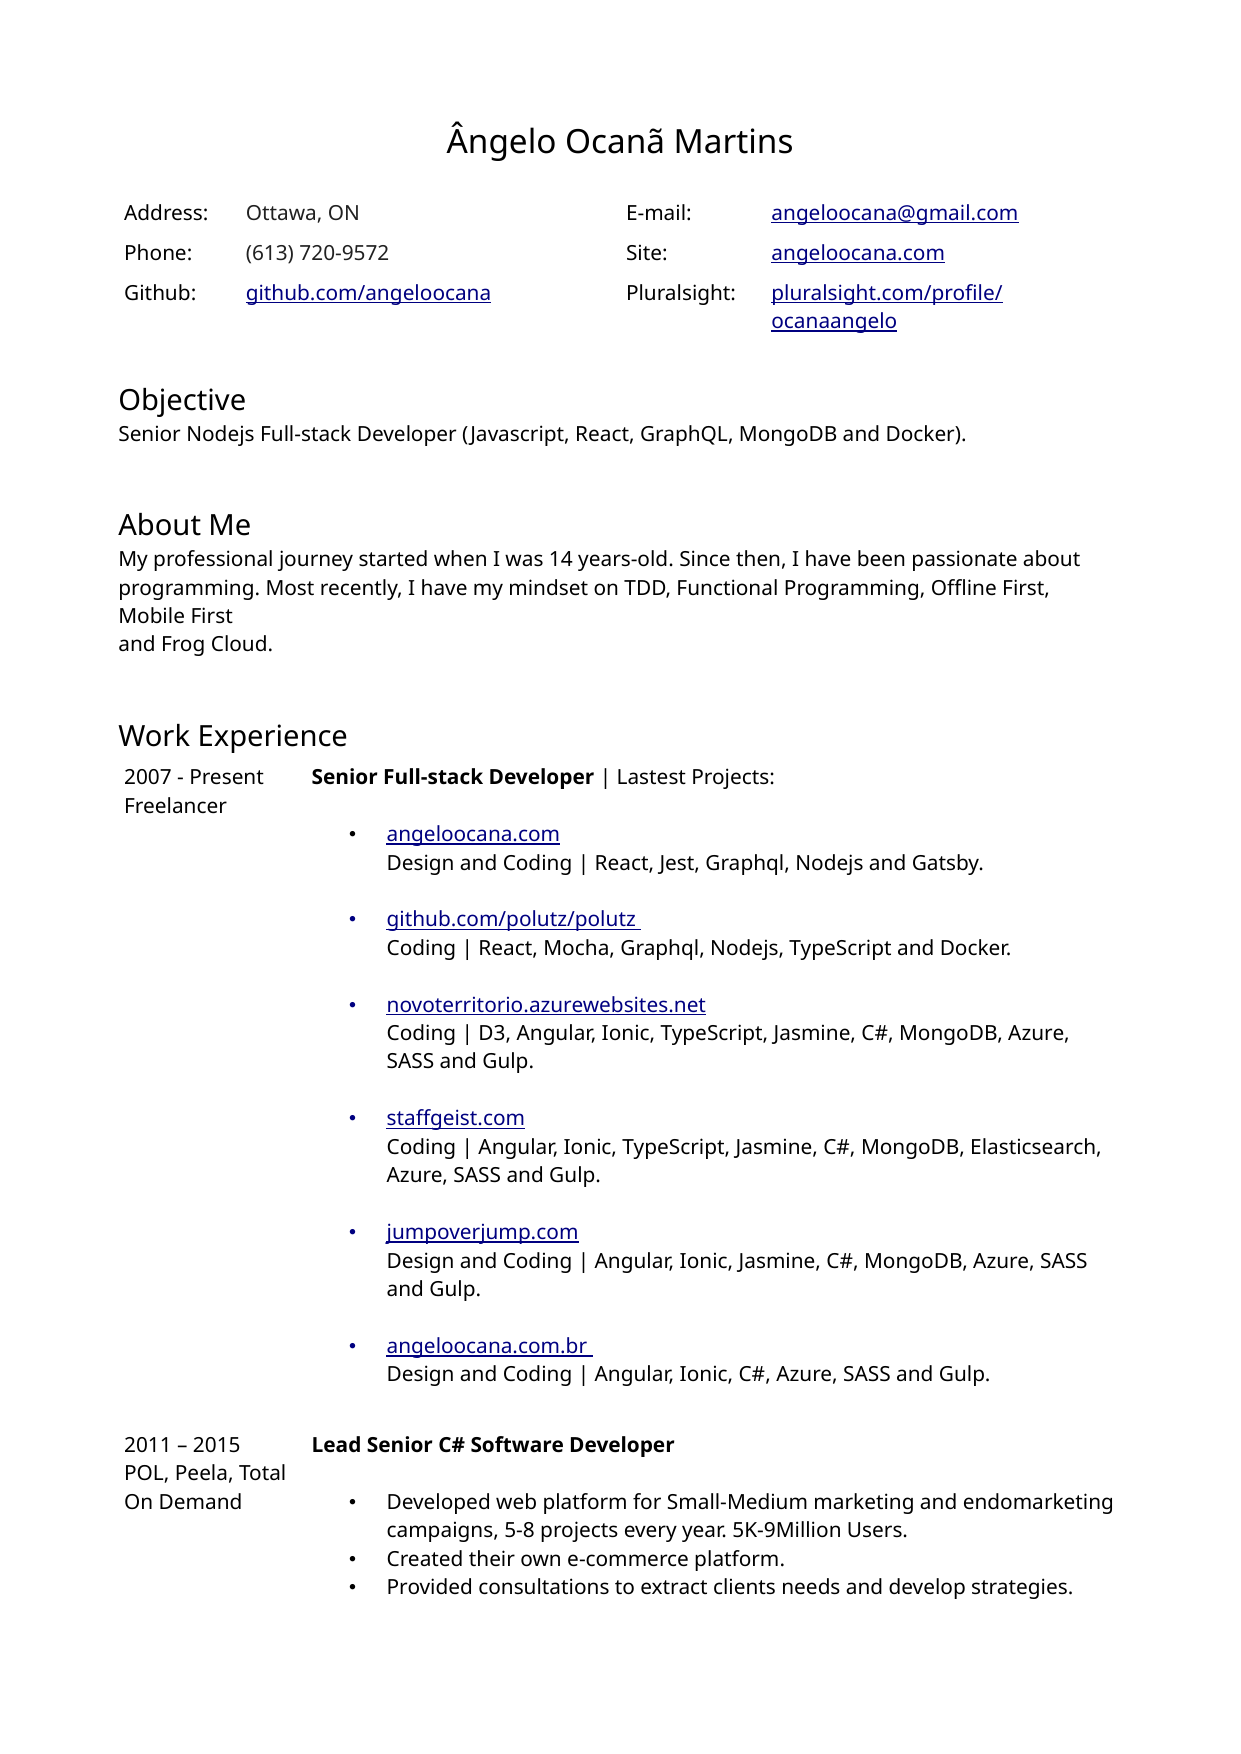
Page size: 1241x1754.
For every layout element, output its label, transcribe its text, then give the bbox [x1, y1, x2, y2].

table_cell Phone: [119, 233, 240, 272]
table_header Address: [119, 193, 240, 232]
table_header angeloocana@gmail.com [766, 193, 1123, 232]
text Objective [118, 379, 1122, 419]
text Ângelo Ocanã Martins [118, 118, 1122, 163]
table_cell Lead Senior C# Software Developer Developed web platform for Small-Medium marketing and endomarketing campaigns, 5-8 projects every year. 5K-9Million Users. Created their own e-commerce platform. Provided consultations to extract clients needs and develop strategies. [307, 1424, 1122, 1621]
table_header Ottawa, ON [241, 193, 620, 232]
text About Me [118, 504, 1122, 544]
text Senior Nodejs Full-stack Developer (Javascript, React, GraphQL, MongoDB and Docker). [118, 419, 1122, 448]
table_cell Github: [119, 273, 240, 351]
table_cell github.com/angeloocana [241, 273, 620, 351]
text and Frog Cloud. [118, 629, 1122, 658]
table_cell Pluralsight: [621, 273, 765, 351]
table_cell Site: [621, 233, 765, 272]
text Work Experience [118, 715, 1122, 754]
table_cell 2011 – 2015 POL, Peela, Total On Demand [119, 1424, 305, 1621]
table_cell (613) 720-9572 [241, 233, 620, 272]
table_header 2007 - Present Freelancer [119, 757, 305, 1422]
table_cell pluralsight.com/profile/ocanaangelo [766, 273, 1123, 351]
table_header E-mail: [621, 193, 765, 232]
table_cell angeloocana.com [766, 233, 1123, 272]
text My professional journey started when I was 14 years-old. Since then, I have been passionate about programming. Most recently, I have my mindset on TDD, Functional Programming, Offline First, Mobile First [118, 544, 1122, 629]
table_header Senior Full-stack Developer | Lastest Projects: angeloocana.com Design and Coding | React, Jest, Graphql, Nodejs and Gatsby. github.com/polutz/polutz Coding | React, Mocha, Graphql, Nodejs, TypeScript and Docker. novoterritorio.azurewebsites.net Coding | D3, Angular, Ionic, TypeScript, Jasmine, C#, MongoDB, Azure, SASS and Gulp. staffgeist.com Coding | Angular, Ionic, TypeScript, Jasmine, C#, MongoDB, Elasticsearch, Azure, SASS and Gulp. jumpoverjump.com Design and Coding | Angular, Ionic, Jasmine, C#, MongoDB, Azure, SASS and Gulp. angeloocana.com.br Design and Coding | Angular, Ionic, C#, Azure, SASS and Gulp. [307, 757, 1122, 1422]
